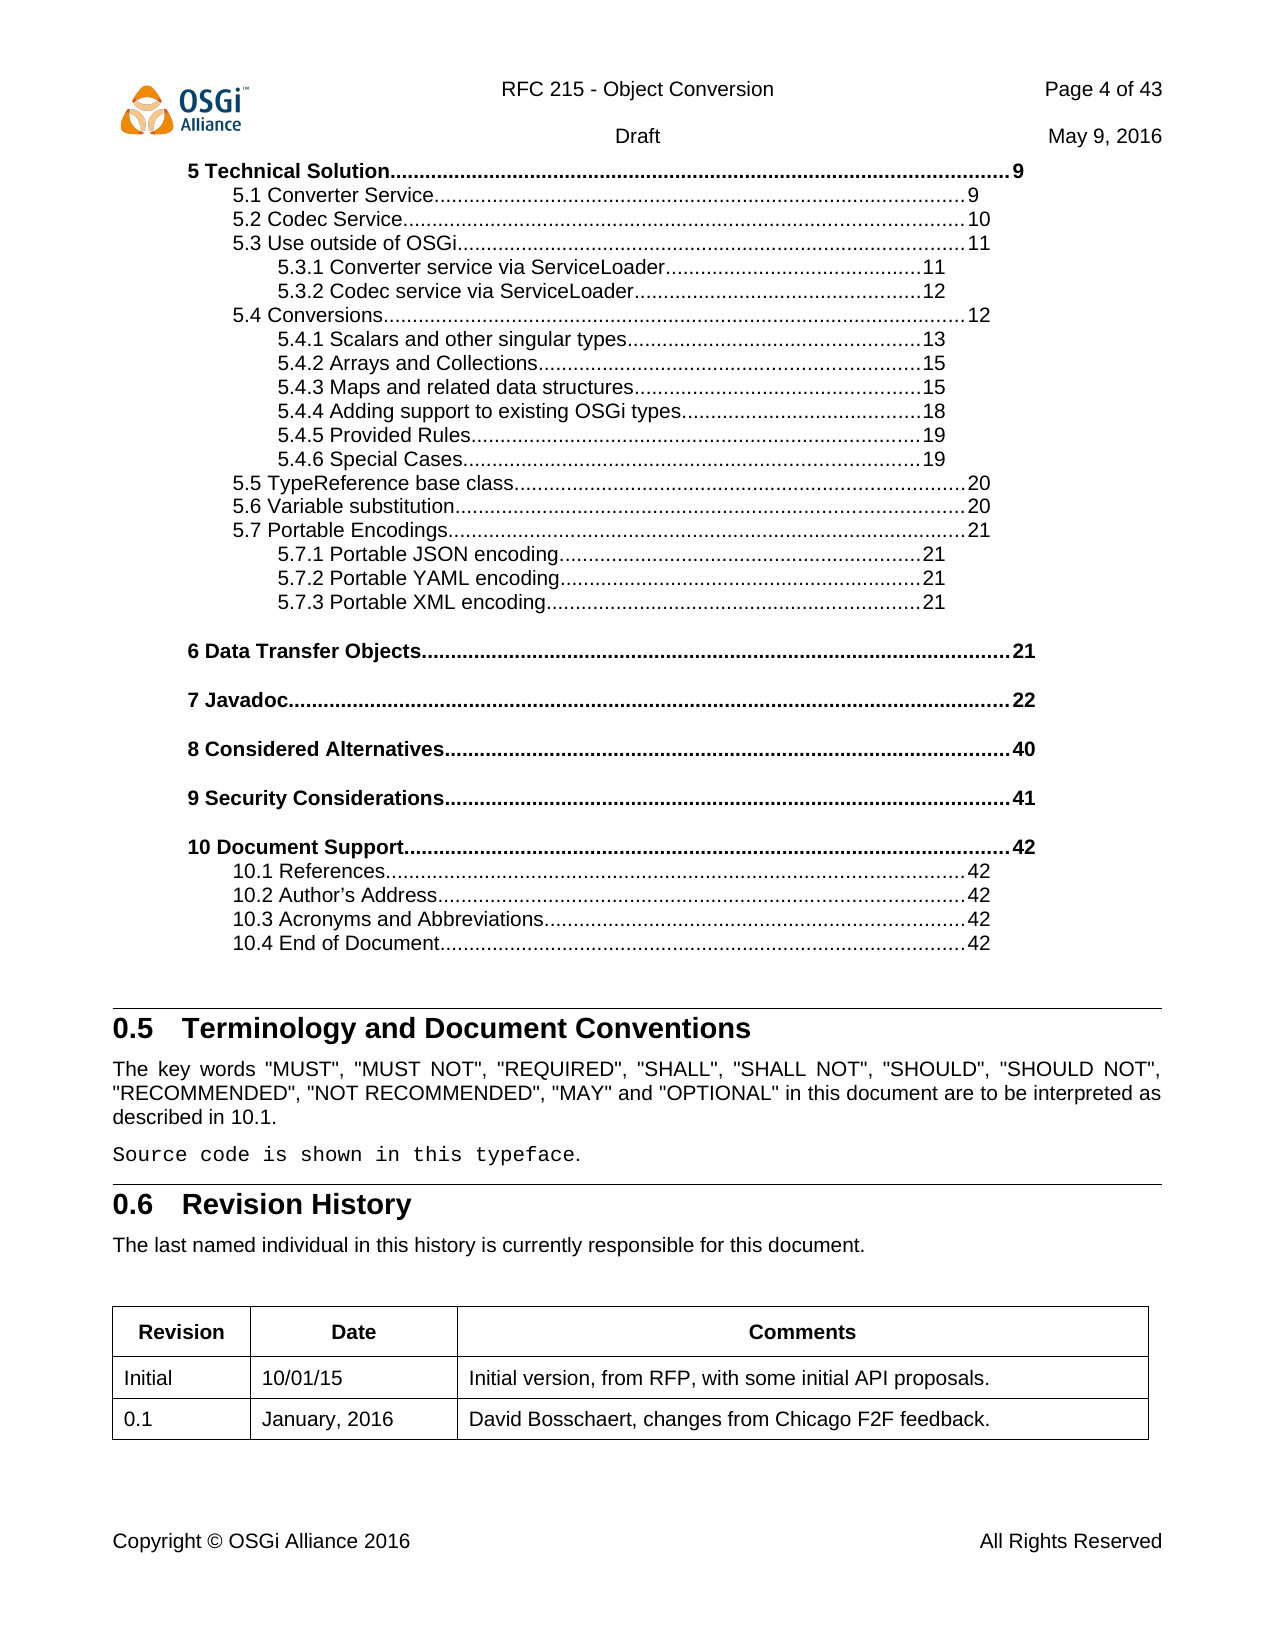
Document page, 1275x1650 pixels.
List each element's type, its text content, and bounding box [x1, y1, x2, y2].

text 5.3 Use outside of OSGi 11 [232, 231, 1162, 255]
subtitle Terminology and Document Conventions [112, 1009, 1162, 1044]
table_header Comments [458, 1307, 1148, 1356]
text 5.3.2 Codec service via ServiceLoader 12 [277, 279, 1162, 303]
table_cell 0.1 [113, 1399, 250, 1439]
text 10 Document Support 42 [187, 835, 1162, 859]
text 5.4.4 Adding support to existing OSGi types 18 [277, 398, 1162, 422]
text 10.1 References 42 [232, 859, 1162, 883]
text 9 Security Considerations 41 [187, 786, 1162, 810]
text 5.7.2 Portable YAML encoding 21 [277, 566, 1162, 590]
table_cell Initial [113, 1357, 250, 1398]
text 5.6 Variable substitution 20 [232, 494, 1162, 518]
text The key words "MUST", "MUST NOT", "REQUIRED", "SHALL", "SHALL NOT", "SHOULD", "SHOULD NOT", "RECOMMENDED", "NOT RECOMMENDED", "MAY" and "OPTIONAL" in this document are to be interpreted as described in 10.1. [112, 1057, 1162, 1129]
text The last named individual in this history is currently responsible for this document. [112, 1233, 1162, 1257]
subtitle Revision History [112, 1185, 1162, 1221]
table_cell David Bosschaert, changes from Chicago F2F feedback. [458, 1399, 1148, 1439]
text 5.5 TypeReference base class 20 [232, 470, 1162, 494]
text 5.3.1 Converter service via ServiceLoader 11 [277, 255, 1162, 279]
table_header Date [251, 1307, 457, 1356]
table_cell January, 2016 [251, 1399, 457, 1439]
text 5.4.2 Arrays and Collections 15 [277, 351, 1162, 374]
text 5.1 Converter Service 9 [232, 183, 1162, 207]
text 5.2 Codec Service 10 [232, 207, 1162, 231]
text 8 Considered Alternatives 40 [187, 737, 1162, 761]
text 6 Data Transfer Objects 21 [187, 639, 1162, 663]
text 5.4.1 Scalars and other singular types 13 [277, 327, 1162, 351]
text Source code is shown in this typeface. [112, 1141, 1162, 1167]
table_cell Initial version, from RFP, with some initial API proposals. [458, 1357, 1148, 1398]
text 10.2 Author’s Address 42 [232, 883, 1162, 907]
picture [113, 78, 257, 142]
text 5.4 Conversions 12 [232, 303, 1162, 327]
text 10.3 Acronyms and Abbreviations 42 [232, 907, 1162, 931]
table_header Revision [113, 1307, 250, 1356]
text 5.4.5 Provided Rules 19 [277, 422, 1162, 446]
text 5 Technical Solution 9 [187, 159, 1162, 183]
text 5.4.3 Maps and related data structures 15 [277, 374, 1162, 398]
text 5.7.1 Portable JSON encoding 21 [277, 542, 1162, 566]
text 7 Javadoc 22 [187, 688, 1162, 712]
text 10.4 End of Document 42 [232, 931, 1162, 955]
text 5.7 Portable Encodings 21 [232, 518, 1162, 542]
text 5.7.3 Portable XML encoding 21 [277, 590, 1162, 614]
table_cell 10/01/15 [251, 1357, 457, 1398]
text 5.4.6 Special Cases 19 [277, 446, 1162, 470]
